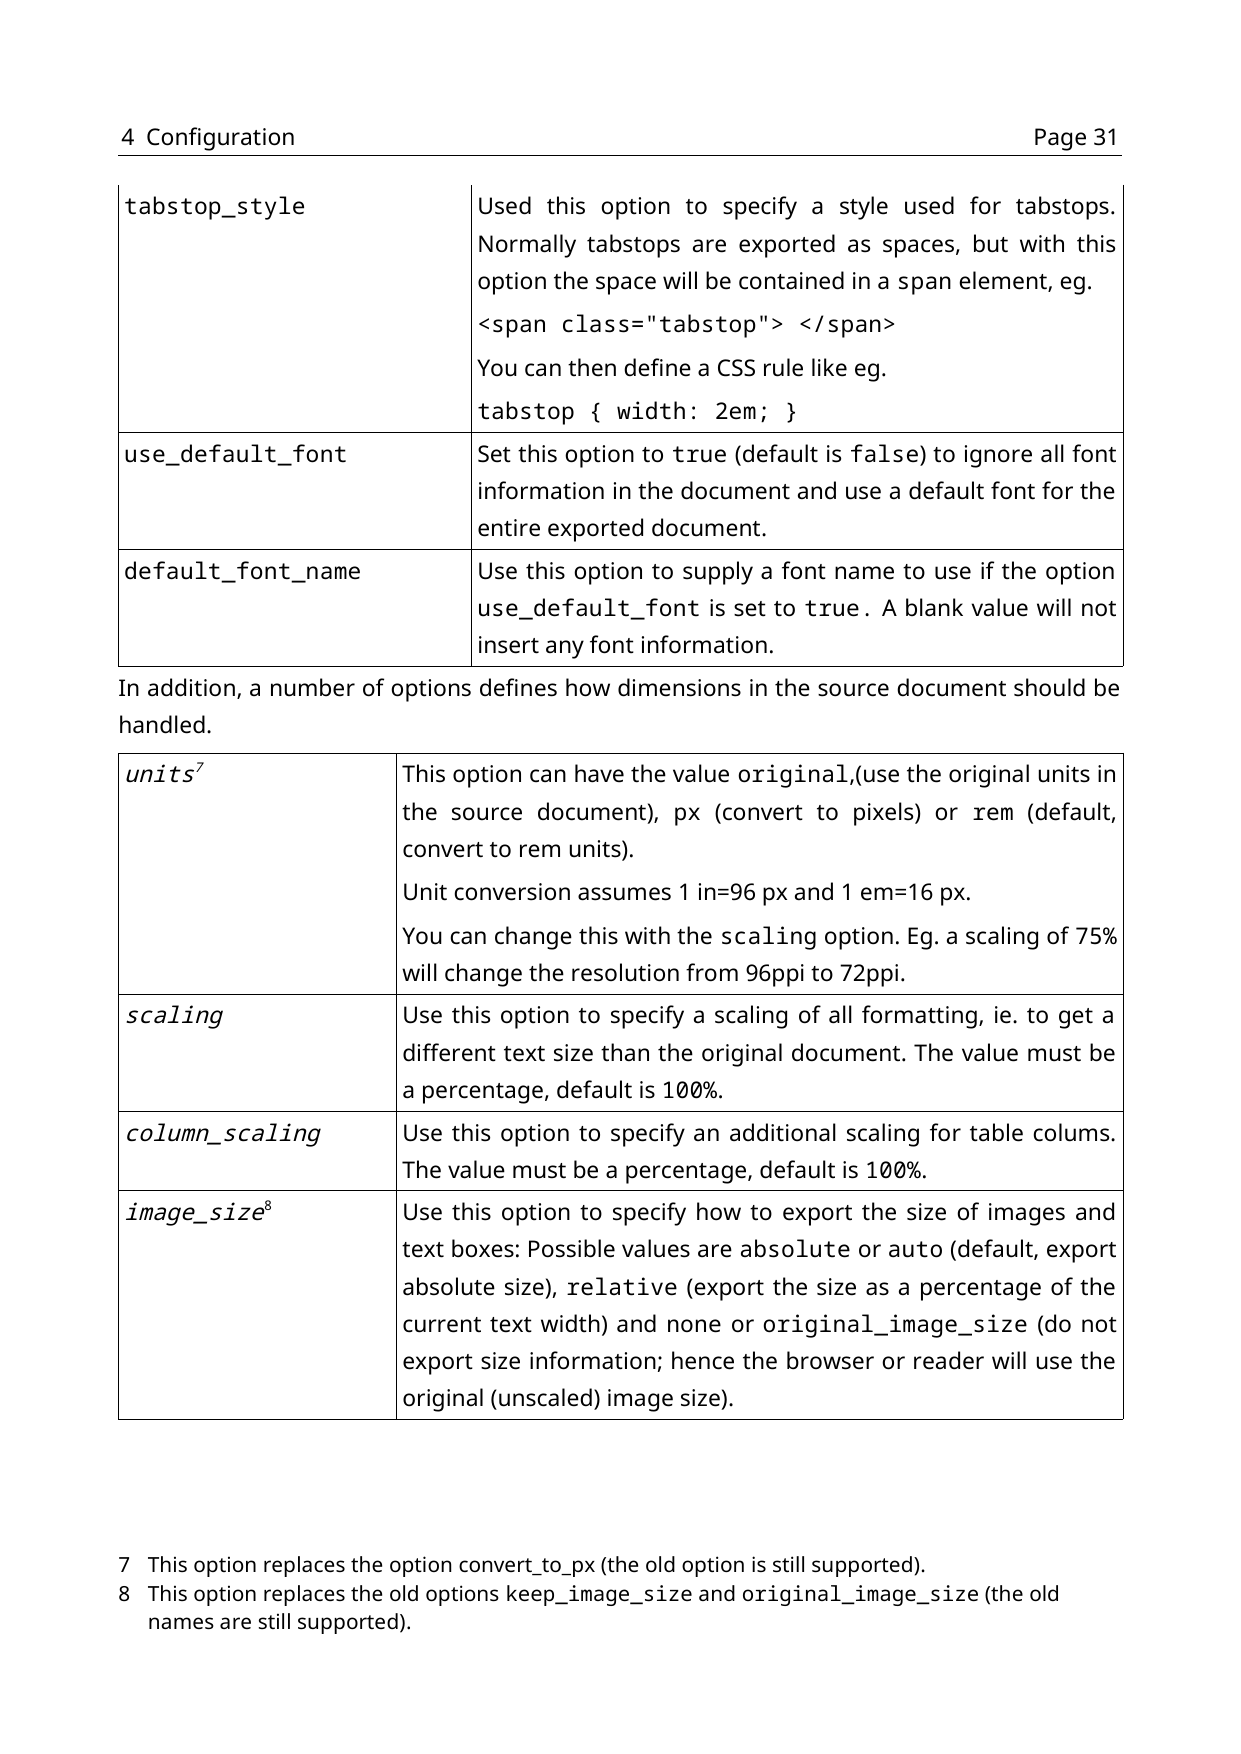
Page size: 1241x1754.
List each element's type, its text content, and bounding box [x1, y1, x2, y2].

table_cell Use this option to specify how to export the size of images and text boxes: Possible values are absolute or auto (default, export absolute size), relative (export the size as a percentage of the current text width) and none or original_image_size (do not export size information; hence the browser or reader will use the original (unscaled) image size). [397, 1191, 1123, 1419]
table_header This option can have the value original,(use the original units in the source document), px (convert to pixels) or rem (default, convert to rem units). Unit conversion assumes 1 in=96 px and 1 em=16 px. You can change this with the scaling option. Eg. a scaling of 75% will change the resolution from 96ppi to 72ppi. [397, 754, 1123, 994]
text In addition, a number of options defines how dimensions in the source document should be handled. [118, 672, 1122, 740]
table_cell tabstop_style [119, 185, 471, 432]
table_cell Set this option to true (default is false) to ignore all font information in the document and use a default font for the entire exported document. [472, 433, 1123, 549]
table_cell Use this option to specify an additional scaling for table colums. The value must be a percentage, default is 100%. [397, 1112, 1123, 1190]
table_cell Use this option to supply a font name to use if the option use_default_font is set to true. A blank value will not insert any font information. [472, 550, 1123, 666]
table_cell Used this option to specify a style used for tabstops. Normally tabstops are exported as spaces, but with this option the space will be contained in a span element, eg. <span class="tabstop"> </span> You can then define a CSS rule like eg. tabstop { width: 2em; } [472, 185, 1123, 432]
table_cell scaling [119, 995, 396, 1111]
table_cell column_scaling [119, 1112, 396, 1190]
table_cell use_default_font [119, 433, 471, 549]
table_cell image_size [119, 1191, 396, 1419]
table_cell Use this option to specify a scaling of all formatting, ie. to get a different text size than the original document. The value must be a percentage, default is 100%. [397, 995, 1123, 1111]
table_cell default_font_name [119, 550, 471, 666]
table_header units [119, 754, 396, 994]
